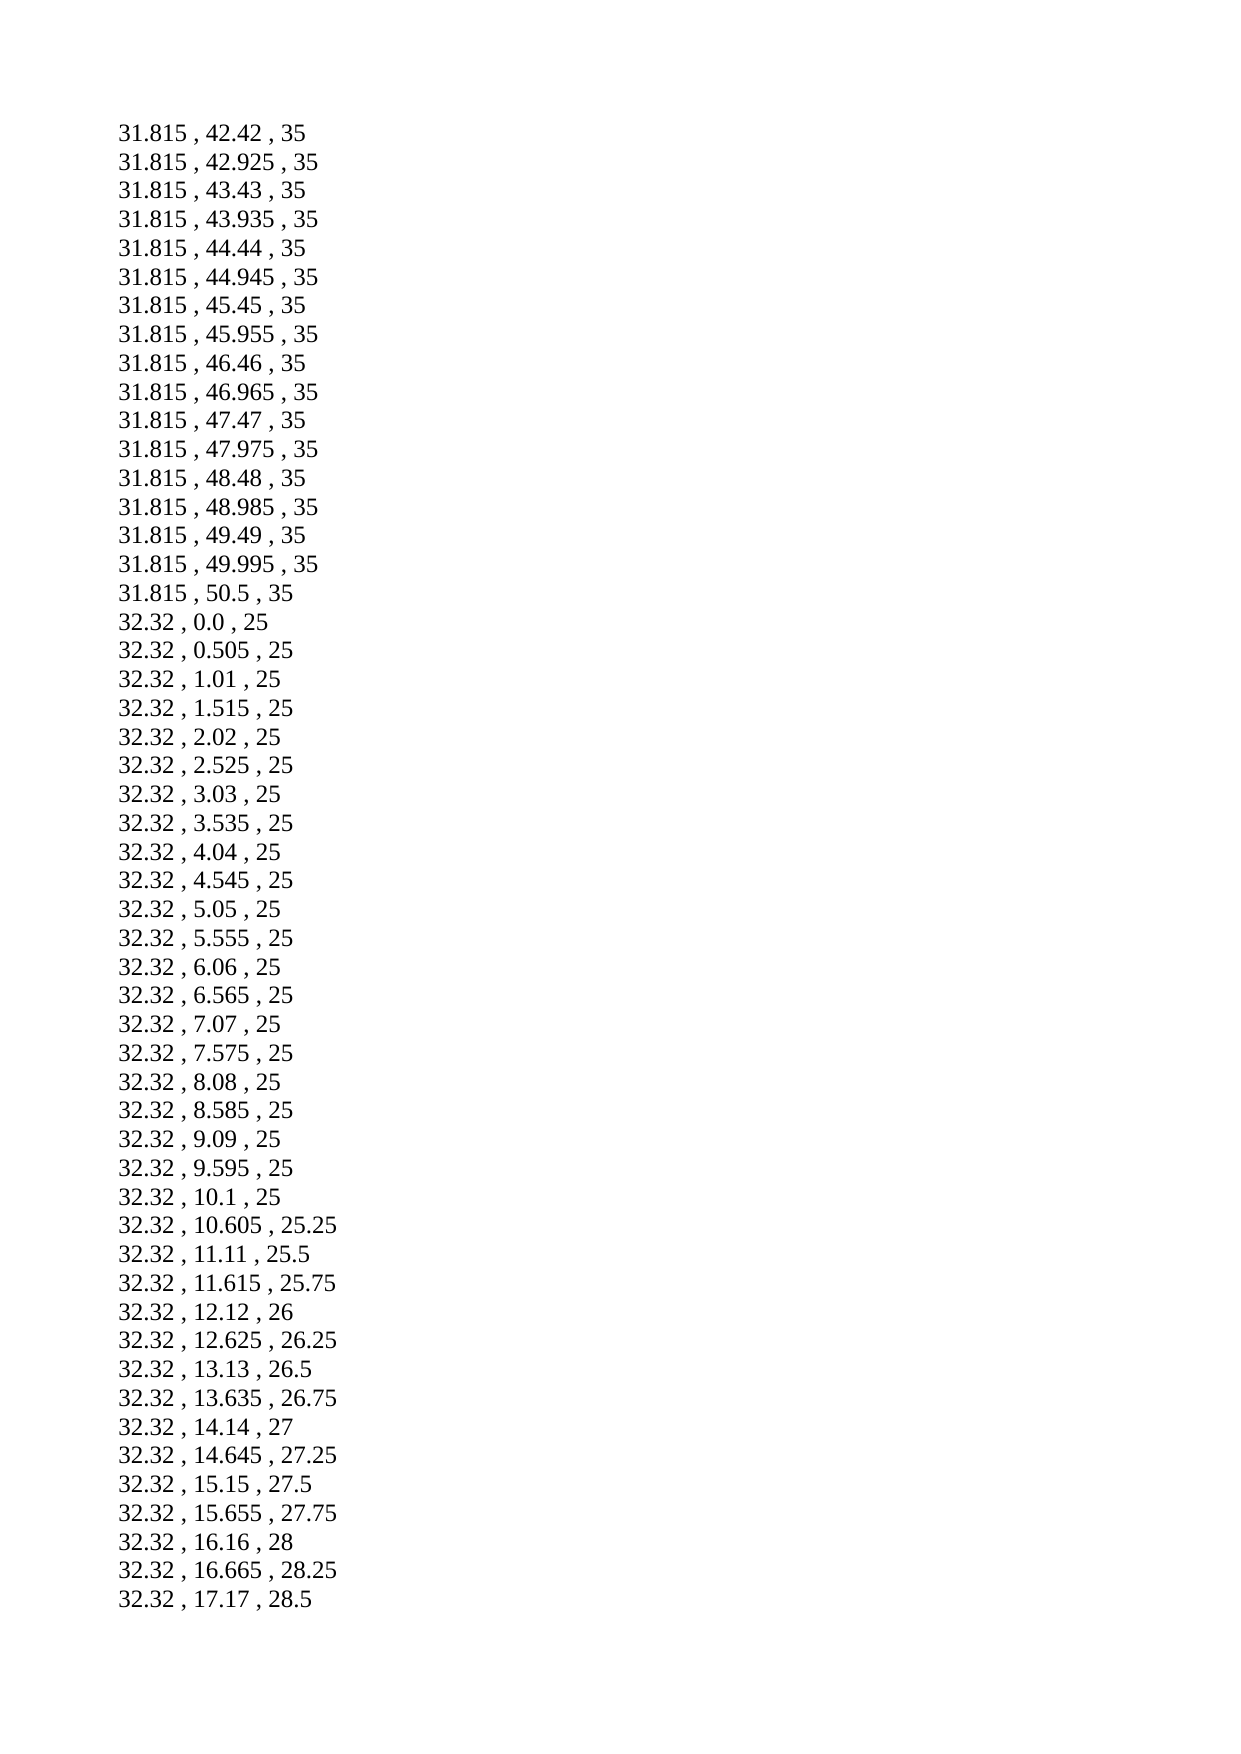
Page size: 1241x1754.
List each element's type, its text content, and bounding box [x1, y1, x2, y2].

text 31.815 , 49.995 , 35 [118, 549, 1122, 578]
text 31.815 , 44.44 , 35 [118, 233, 1122, 262]
text 32.32 , 3.535 , 25 [118, 808, 1122, 837]
text 32.32 , 6.565 , 25 [118, 981, 1122, 1009]
text 32.32 , 13.13 , 26.5 [118, 1354, 1122, 1383]
text 32.32 , 14.645 , 27.25 [118, 1441, 1122, 1469]
text 32.32 , 16.16 , 28 [118, 1527, 1122, 1556]
text 31.815 , 47.975 , 35 [118, 434, 1122, 463]
text 32.32 , 10.605 , 25.25 [118, 1211, 1122, 1239]
text 32.32 , 4.04 , 25 [118, 837, 1122, 866]
text 32.32 , 12.625 , 26.25 [118, 1326, 1122, 1354]
text 32.32 , 6.06 , 25 [118, 952, 1122, 981]
text 32.32 , 5.05 , 25 [118, 894, 1122, 923]
text 32.32 , 8.585 , 25 [118, 1096, 1122, 1124]
text 31.815 , 48.985 , 35 [118, 492, 1122, 521]
text 31.815 , 45.45 , 35 [118, 291, 1122, 319]
text 32.32 , 8.08 , 25 [118, 1067, 1122, 1096]
text 31.815 , 48.48 , 35 [118, 463, 1122, 492]
text 31.815 , 49.49 , 35 [118, 521, 1122, 549]
text 31.815 , 45.955 , 35 [118, 319, 1122, 348]
text 32.32 , 5.555 , 25 [118, 923, 1122, 952]
text 31.815 , 47.47 , 35 [118, 406, 1122, 434]
text 31.815 , 43.935 , 35 [118, 204, 1122, 233]
text 32.32 , 9.595 , 25 [118, 1153, 1122, 1182]
text 32.32 , 4.545 , 25 [118, 866, 1122, 894]
text 32.32 , 1.01 , 25 [118, 664, 1122, 693]
text 32.32 , 13.635 , 26.75 [118, 1383, 1122, 1412]
text 32.32 , 15.655 , 27.75 [118, 1498, 1122, 1527]
text 32.32 , 16.665 , 28.25 [118, 1556, 1122, 1584]
text 32.32 , 12.12 , 26 [118, 1297, 1122, 1326]
text 32.32 , 3.03 , 25 [118, 779, 1122, 808]
text 32.32 , 10.1 , 25 [118, 1182, 1122, 1211]
text 32.32 , 0.0 , 25 [118, 607, 1122, 636]
text 31.815 , 42.42 , 35 [118, 118, 1122, 147]
text 32.32 , 11.615 , 25.75 [118, 1268, 1122, 1297]
text 31.815 , 44.945 , 35 [118, 262, 1122, 291]
text 32.32 , 1.515 , 25 [118, 693, 1122, 722]
text 32.32 , 11.11 , 25.5 [118, 1239, 1122, 1268]
text 32.32 , 9.09 , 25 [118, 1124, 1122, 1153]
text 31.815 , 50.5 , 35 [118, 578, 1122, 607]
text 32.32 , 0.505 , 25 [118, 636, 1122, 664]
text 32.32 , 2.525 , 25 [118, 751, 1122, 779]
text 32.32 , 7.575 , 25 [118, 1038, 1122, 1067]
text 31.815 , 43.43 , 35 [118, 176, 1122, 204]
text 32.32 , 15.15 , 27.5 [118, 1469, 1122, 1498]
text 31.815 , 42.925 , 35 [118, 147, 1122, 176]
text 32.32 , 2.02 , 25 [118, 722, 1122, 751]
text 32.32 , 17.17 , 28.5 [118, 1584, 1122, 1613]
text 32.32 , 14.14 , 27 [118, 1412, 1122, 1441]
text 31.815 , 46.965 , 35 [118, 377, 1122, 406]
text 32.32 , 7.07 , 25 [118, 1009, 1122, 1038]
text 31.815 , 46.46 , 35 [118, 348, 1122, 377]
